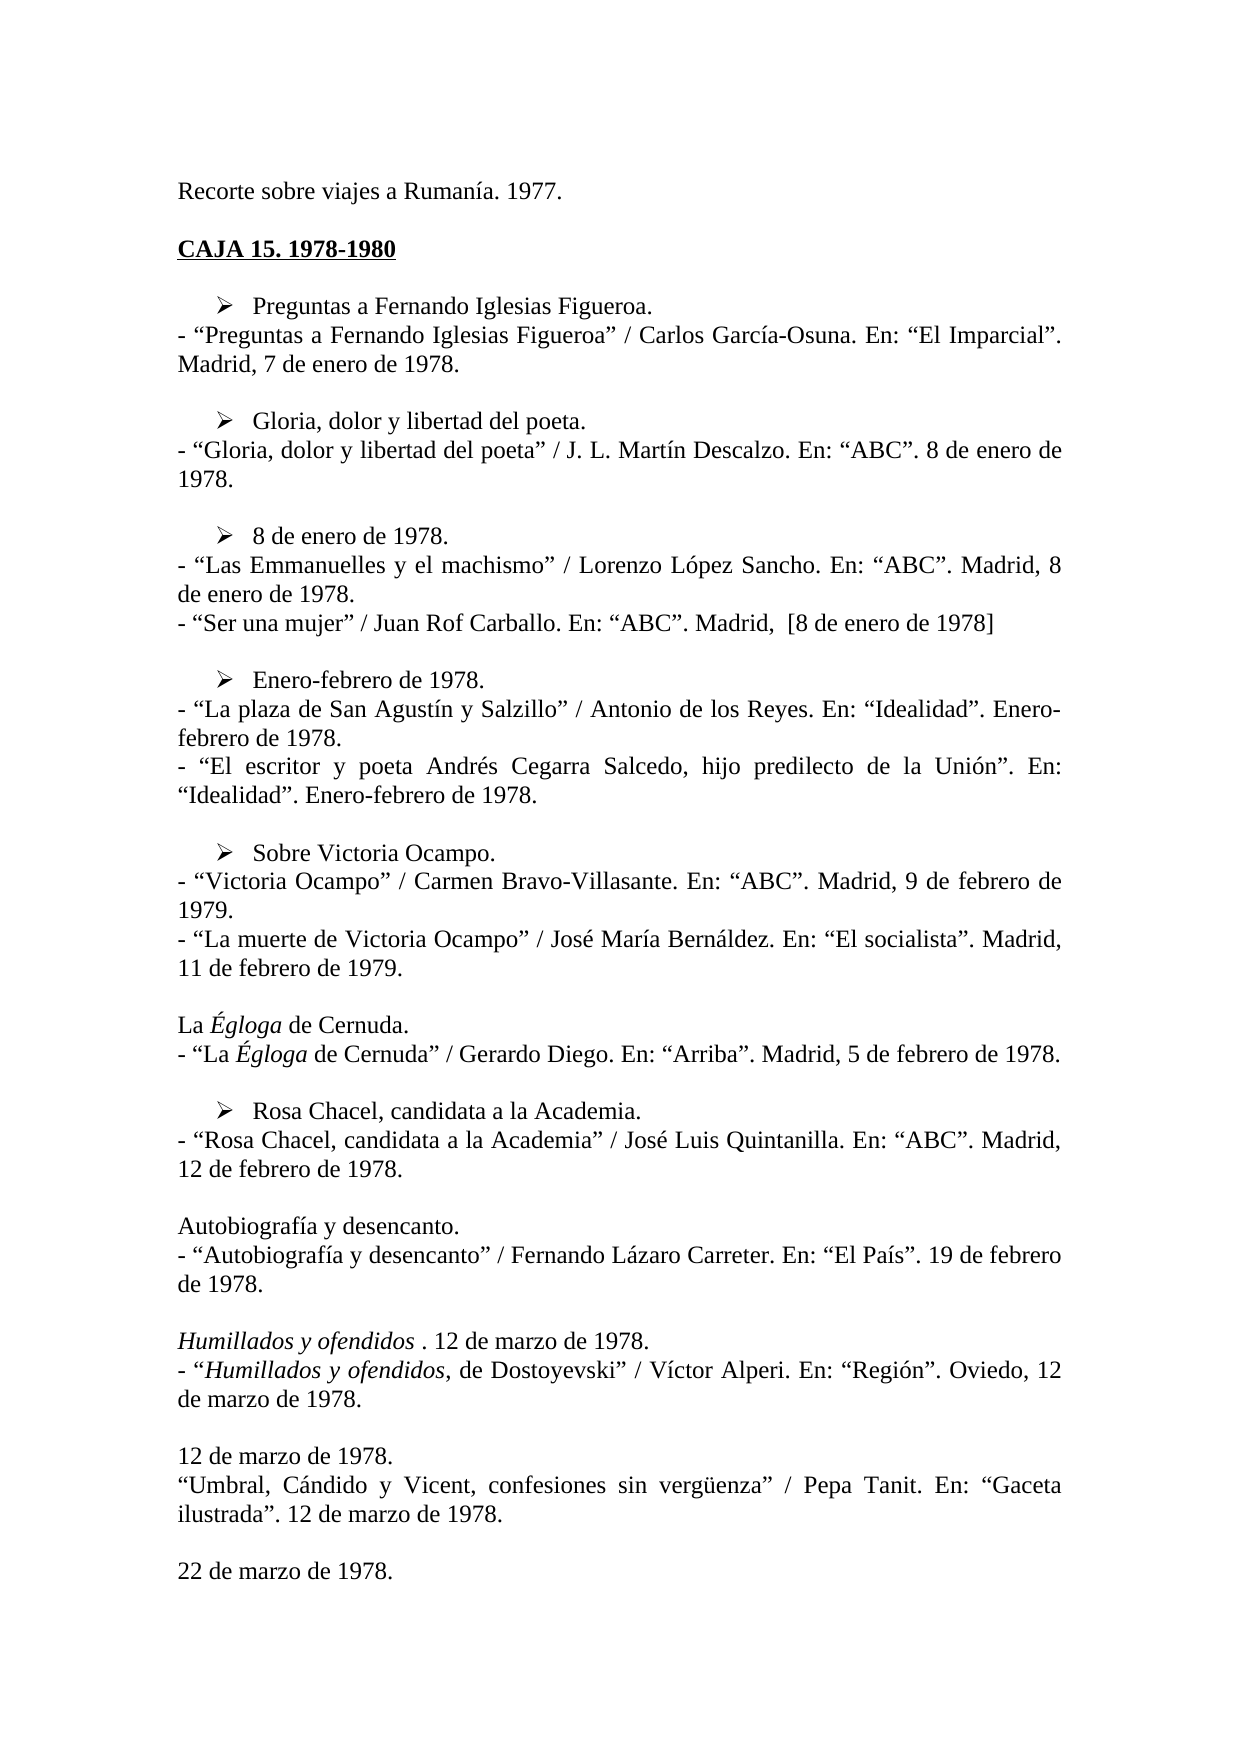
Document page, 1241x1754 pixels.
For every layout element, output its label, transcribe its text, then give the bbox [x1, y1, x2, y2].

text - “La muerte de Victoria Ocampo” / José María Bernáldez. En: “El socialista”. Madrid, 11 de febrero de 1979. [177, 924, 1063, 981]
text - “El escritor y poeta Andrés Cegarra Salcedo, hijo predilecto de la Unión”. En: “Idealidad”. Enero-febrero de 1978. [177, 751, 1063, 809]
list Preguntas a Fernando Iglesias Figueroa. [215, 291, 1063, 320]
text - “Ser una mujer” / Juan Rof Carballo. En: “ABC”. Madrid, [8 de enero de 1978] [177, 608, 1063, 636]
text - “La Égloga de Cernuda” / Gerardo Diego. En: “Arriba”. Madrid, 5 de febrero de 1978. [177, 1039, 1063, 1068]
text CAJA 15. 1978-1980 [177, 234, 1063, 263]
list Rosa Chacel, candidata a la Academia. [215, 1096, 1063, 1125]
text 12 de marzo de 1978. [177, 1441, 1063, 1470]
text - “Rosa Chacel, candidata a la Academia” / José Luis Quintanilla. En: “ABC”. Madrid, 12 de febrero de 1978. [177, 1125, 1063, 1183]
text 22 de marzo de 1978. [177, 1556, 1063, 1585]
text Humillados y ofendidos . 12 de marzo de 1978. [177, 1326, 1063, 1355]
text - “Humillados y ofendidos, de Dostoyevski” / Víctor Alperi. En: “Región”. Oviedo, 12 de marzo de 1978. [177, 1355, 1063, 1413]
text - “La plaza de San Agustín y Salzillo” / Antonio de los Reyes. En: “Idealidad”. Enero-febrero de 1978. [177, 694, 1063, 751]
text - “Gloria, dolor y libertad del poeta” / J. L. Martín Descalzo. En: “ABC”. 8 de enero de 1978. [177, 435, 1063, 493]
text “Umbral, Cándido y Vicent, confesiones sin vergüenza” / Pepa Tanit. En: “Gaceta ilustrada”. 12 de marzo de 1978. [177, 1470, 1063, 1528]
text - “Las Emmanuelles y el machismo” / Lorenzo López Sancho. En: “ABC”. Madrid, 8 de enero de 1978. [177, 550, 1063, 608]
list Enero-febrero de 1978. [215, 665, 1063, 694]
list Gloria, dolor y libertad del poeta. [215, 406, 1063, 435]
text La Égloga de Cernuda. [177, 1010, 1063, 1039]
text Autobiografía y desencanto. [177, 1211, 1063, 1240]
text - “Preguntas a Fernando Iglesias Figueroa” / Carlos García-Osuna. En: “El Imparcial”. Madrid, 7 de enero de 1978. [177, 320, 1063, 378]
text Recorte sobre viajes a Rumanía. 1977. [177, 176, 1063, 205]
list Sobre Victoria Ocampo. [215, 838, 1063, 866]
list 8 de enero de 1978. [215, 521, 1063, 550]
text - “Autobiografía y desencanto” / Fernando Lázaro Carreter. En: “El País”. 19 de febrero de 1978. [177, 1240, 1063, 1298]
text - “Victoria Ocampo” / Carmen Bravo-Villasante. En: “ABC”. Madrid, 9 de febrero de 1979. [177, 866, 1063, 924]
